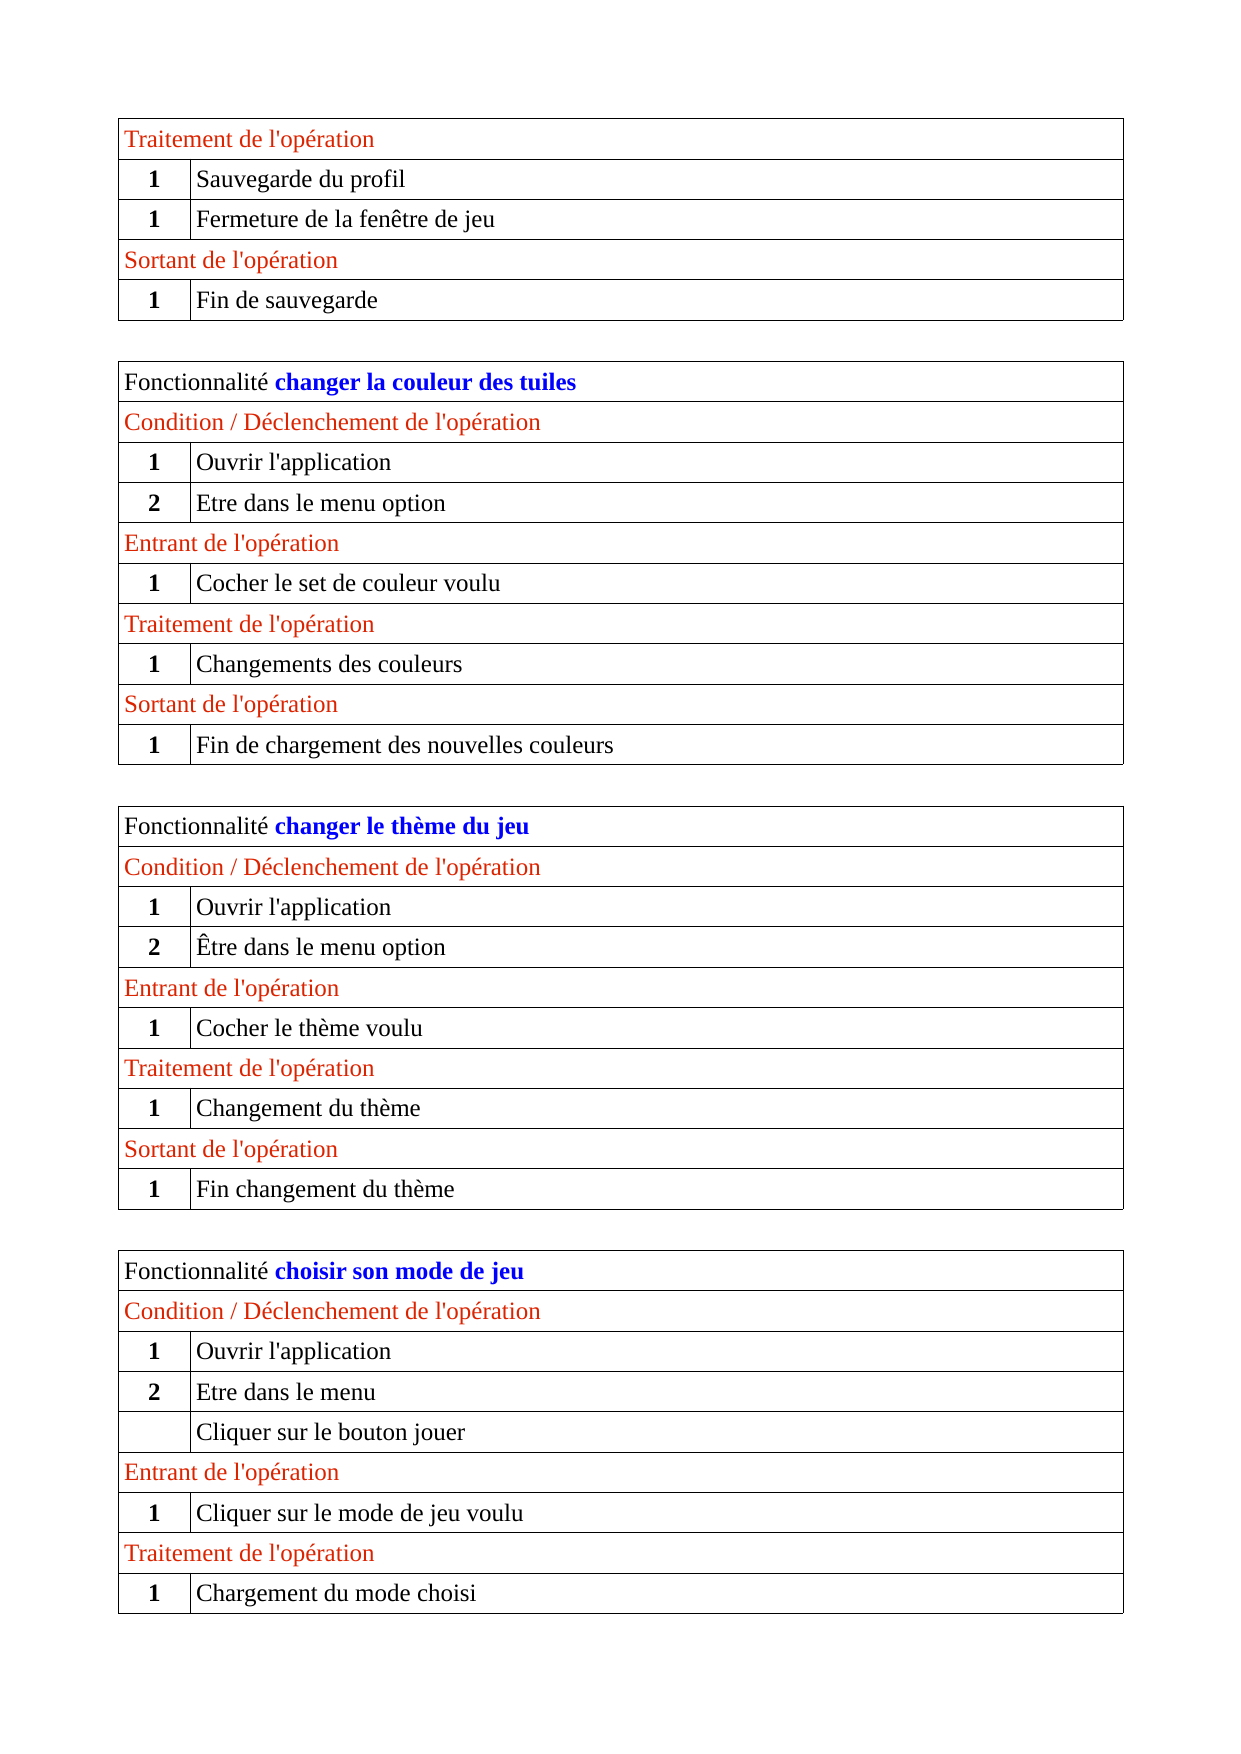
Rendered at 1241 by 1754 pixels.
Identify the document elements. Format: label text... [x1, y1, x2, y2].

table_cell Cocher le thème voulu [191, 1008, 1123, 1047]
table_cell Sortant de l'opération [119, 240, 1123, 279]
table_cell 2 [119, 483, 190, 522]
table_cell Fin changement du thème [191, 1169, 1123, 1209]
table_cell Sortant de l'opération [119, 685, 1123, 724]
table_cell 1 [119, 887, 190, 926]
table_header Fonctionnalité changer le thème du jeu [119, 807, 1123, 846]
table_cell Traitement de l'opération [119, 604, 1123, 643]
table_cell 1 [119, 564, 190, 603]
table_header Fonctionnalité choisir son mode de jeu [119, 1251, 1123, 1290]
table_cell Entrant de l'opération [119, 1453, 1123, 1492]
table_cell Traitement de l'opération [119, 1049, 1123, 1088]
table_cell Condition / Déclenchement de l'opération [119, 402, 1123, 442]
table_cell Fin de sauvegarde [191, 280, 1123, 320]
table_cell Ouvrir l'application [191, 887, 1123, 926]
table_cell Changements des couleurs [191, 644, 1123, 683]
table_cell Changement du thème [191, 1089, 1123, 1128]
table_cell 1 [119, 1089, 190, 1128]
table_cell Traitement de l'opération [119, 1533, 1123, 1572]
table_cell 1 [119, 200, 190, 239]
table_cell Ouvrir l'application [191, 1332, 1123, 1371]
table_cell 1 [119, 644, 190, 683]
table_cell Ouvrir l'application [191, 443, 1123, 482]
table_cell Fin de chargement des nouvelles couleurs [191, 725, 1123, 764]
table_cell 1 [119, 1493, 190, 1532]
table_cell 1 [119, 1574, 190, 1613]
table_cell 1 [119, 1332, 190, 1371]
table_cell 1 [119, 1169, 190, 1209]
table_cell Sauvegarde du profil [191, 160, 1123, 199]
table_cell Chargement du mode choisi [191, 1574, 1123, 1613]
table_cell 2 [119, 927, 190, 967]
table_cell Condition / Déclenchement de l'opération [119, 1291, 1123, 1331]
table_cell Cocher le set de couleur voulu [191, 564, 1123, 603]
table_header Fonctionnalité changer la couleur des tuiles [119, 362, 1123, 401]
table_cell Être dans le menu option [191, 927, 1123, 967]
table_cell Traitement de l'opération [119, 119, 1123, 158]
table_cell Sortant de l'opération [119, 1129, 1123, 1168]
table_cell 1 [119, 443, 190, 482]
table_cell Fermeture de la fenêtre de jeu [191, 200, 1123, 239]
table_cell [119, 1412, 190, 1452]
table_cell 1 [119, 725, 190, 764]
table_cell Etre dans le menu [191, 1372, 1123, 1411]
table_cell 2 [119, 1372, 190, 1411]
table_cell Condition / Déclenchement de l'opération [119, 847, 1123, 886]
table_cell Etre dans le menu option [191, 483, 1123, 522]
table_cell Cliquer sur le mode de jeu voulu [191, 1493, 1123, 1532]
table_cell Entrant de l'opération [119, 523, 1123, 563]
table_cell 1 [119, 280, 190, 320]
table_cell Entrant de l'opération [119, 968, 1123, 1007]
table_cell 1 [119, 1008, 190, 1047]
table_cell Cliquer sur le bouton jouer [191, 1412, 1123, 1452]
table_cell 1 [119, 160, 190, 199]
